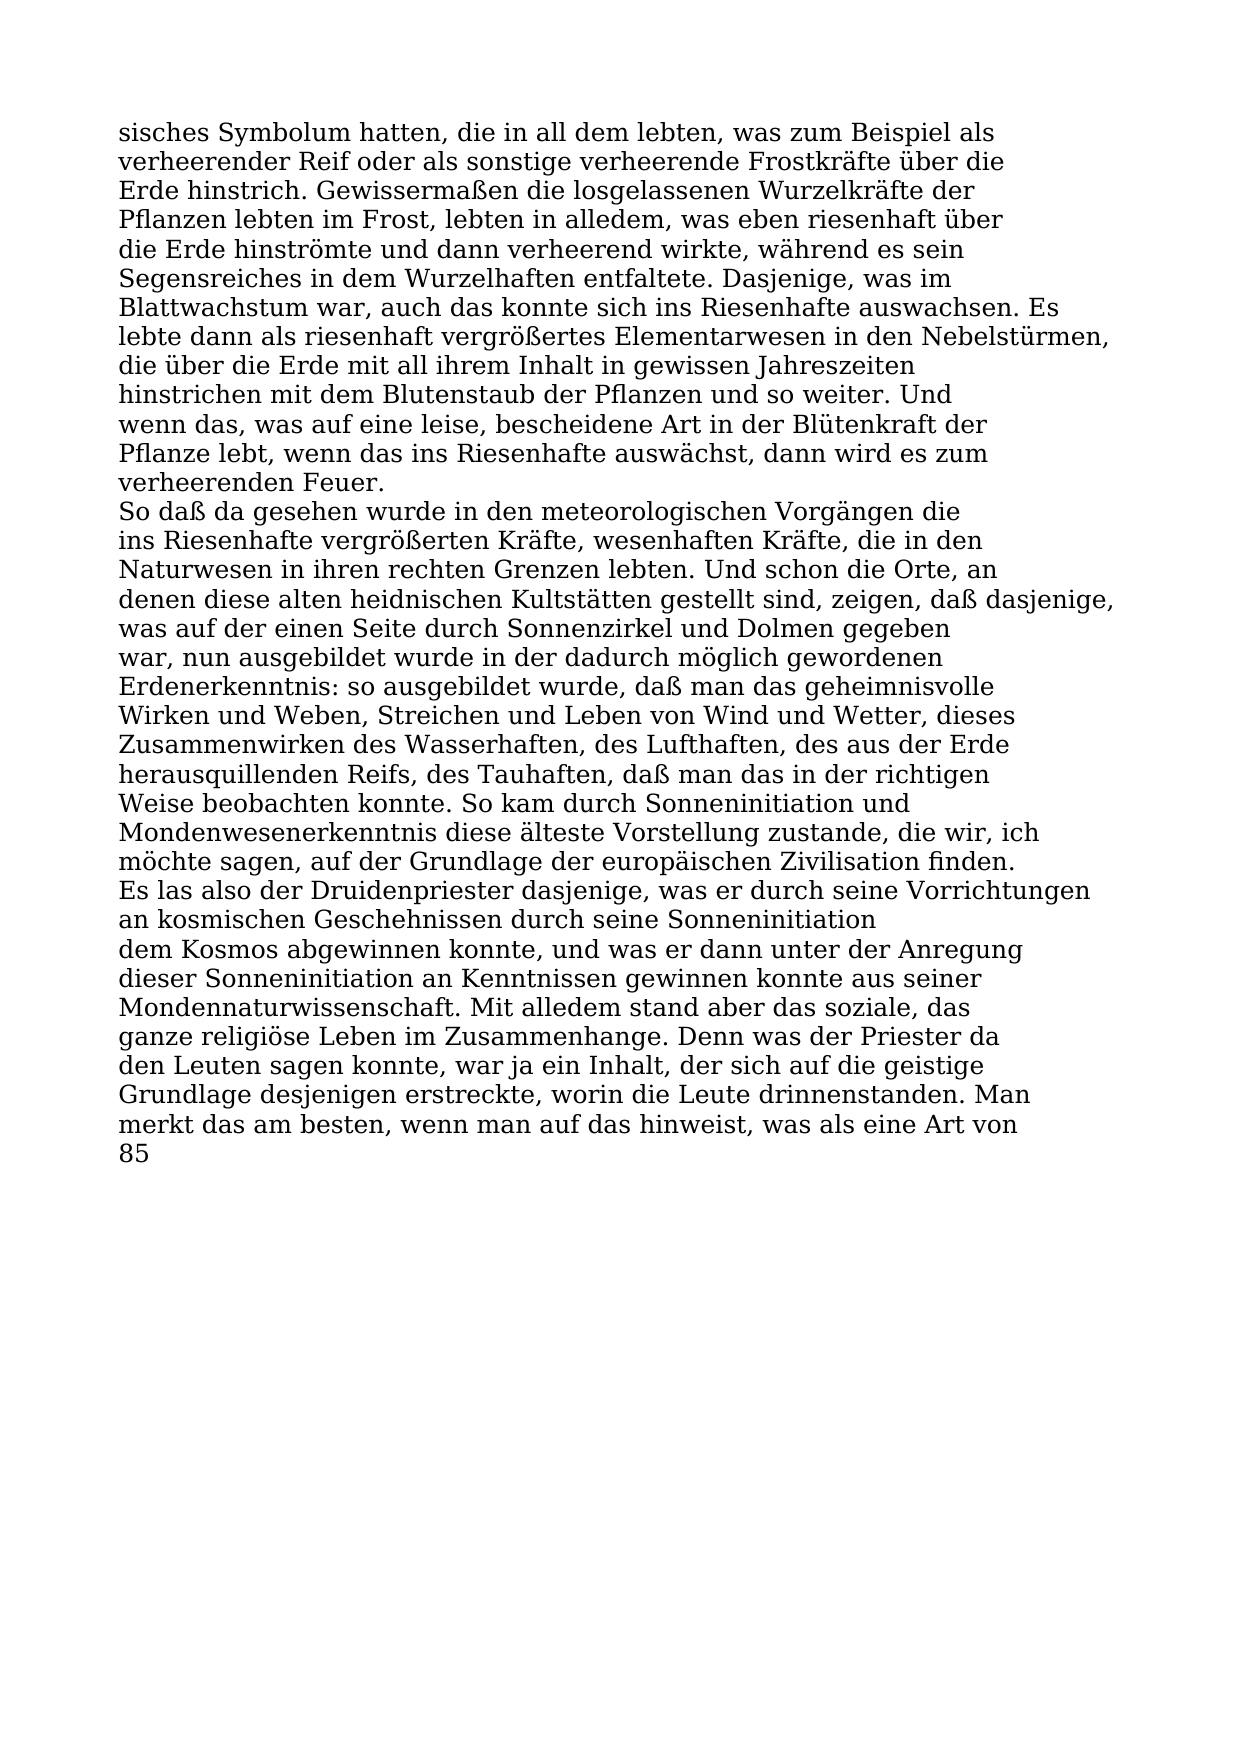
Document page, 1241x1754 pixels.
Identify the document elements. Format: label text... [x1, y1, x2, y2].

text wenn das, was auf eine leise, bescheidene Art in der Blütenkraft der [118, 410, 1122, 439]
text Segensreiches in dem Wurzelhaften entfaltete. Dasjenige, was im Blattwachstum war, auch das konnte sich ins Riesenhafte auswachsen. Es [118, 264, 1122, 322]
text Naturwesen in ihren rechten Grenzen lebten. Und schon die Orte, an [118, 556, 1122, 585]
text So daß da gesehen wurde in den meteorologischen Vorgängen die [118, 497, 1122, 526]
text ins Riesenhafte vergrößerten Kräfte, wesenhaften Kräfte, die in den [118, 526, 1122, 556]
text herausquillenden Reifs, des Tauhaften, daß man das in der richtigen [118, 760, 1122, 789]
text sisches Symbolum hatten, die in all dem lebten, was zum Beispiel als [118, 118, 1122, 147]
text die Erde hinströmte und dann verheerend wirkte, während es sein [118, 235, 1122, 264]
text denen diese alten heidnischen Kultstätten gestellt sind, zeigen, daß dasjenige, was auf der einen Seite durch Sonnenzirkel und Dolmen gegeben [118, 585, 1122, 643]
text lebte dann als riesenhaft vergrößertes Elementarwesen in den Nebelstürmen, die über die Erde mit all ihrem Inhalt in gewissen Jahreszeiten [118, 322, 1122, 381]
text ganze religiöse Leben im Zusammenhange. Denn was der Priester da [118, 1022, 1122, 1051]
text hinstrichen mit dem Blutenstaub der Pflanzen und so weiter. Und [118, 381, 1122, 410]
text merkt das am besten, wenn man auf das hinweist, was als eine Art von [118, 1110, 1122, 1139]
text Zusammenwirken des Wasserhaften, des Lufthaften, des aus der Erde [118, 731, 1122, 760]
text Pflanze lebt, wenn das ins Riesenhafte auswächst, dann wird es zum [118, 439, 1122, 468]
text dieser Sonneninitiation an Kenntnissen gewinnen konnte aus seiner [118, 964, 1122, 993]
text verheerender Reif oder als sonstige verheerende Frostkräfte über die [118, 147, 1122, 176]
text Erdenerkenntnis: so ausgebildet wurde, daß man das geheimnisvolle [118, 672, 1122, 701]
text Mondennaturwissenschaft. Mit alledem stand aber das soziale, das [118, 993, 1122, 1022]
text Es las also der Druidenpriester dasjenige, was er durch seine Vorrichtungen an kosmischen Geschehnissen durch seine Sonneninitiation [118, 876, 1122, 935]
text verheerenden Feuer. [118, 468, 1122, 497]
text Grundlage desjenigen erstreckte, worin die Leute drinnenstanden. Man [118, 1081, 1122, 1110]
text dem Kosmos abgewinnen konnte, und was er dann unter der Anregung [118, 935, 1122, 964]
text Pflanzen lebten im Frost, lebten in alledem, was eben riesenhaft über [118, 206, 1122, 235]
text Wirken und Weben, Streichen und Leben von Wind und Wetter, dieses [118, 701, 1122, 731]
text 85 [118, 1139, 1122, 1168]
text Weise beobachten konnte. So kam durch Sonneninitiation und Mondenwesenerkenntnis diese älteste Vorstellung zustande, die wir, ich [118, 789, 1122, 847]
text möchte sagen, auf der Grundlage der europäischen Zivilisation finden. [118, 847, 1122, 876]
text war, nun ausgebildet wurde in der dadurch möglich gewordenen [118, 643, 1122, 672]
text Erde hinstrich. Gewissermaßen die losgelassenen Wurzelkräfte der [118, 176, 1122, 206]
text den Leuten sagen konnte, war ja ein Inhalt, der sich auf die geistige [118, 1051, 1122, 1081]
